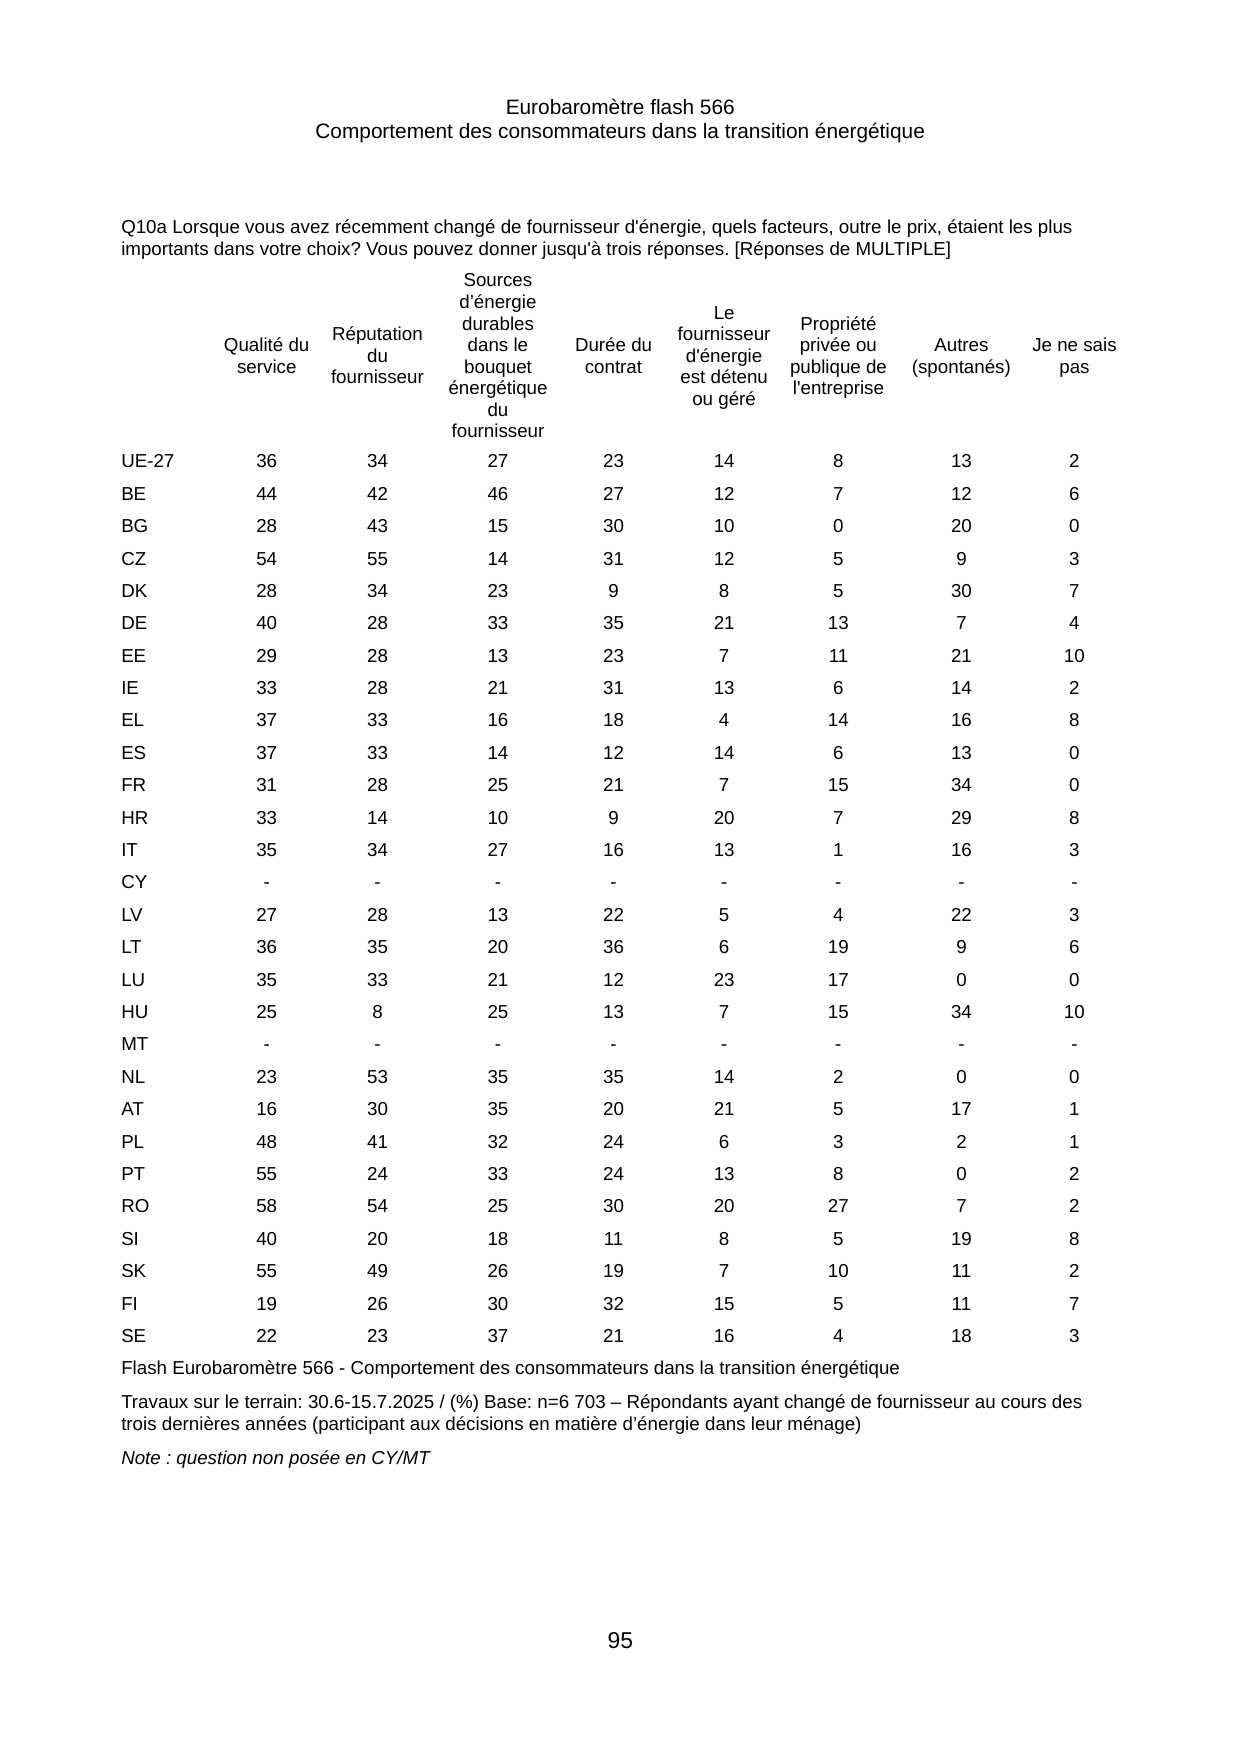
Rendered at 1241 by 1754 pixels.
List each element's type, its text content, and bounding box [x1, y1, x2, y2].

table_cell 4 [668, 704, 780, 736]
table_cell BG [118, 510, 215, 542]
table_cell 33 [437, 1158, 559, 1190]
table_cell 23 [668, 963, 780, 995]
table_cell 8 [1026, 801, 1122, 833]
table_cell 0 [896, 963, 1026, 995]
table_cell 12 [559, 963, 668, 995]
table_cell 18 [437, 1222, 559, 1254]
table_cell Qualité du service [215, 266, 318, 445]
table_cell 27 [215, 898, 318, 931]
table_cell 14 [896, 671, 1026, 704]
table_cell 20 [318, 1222, 437, 1254]
table_cell 23 [318, 1319, 437, 1352]
table_cell 54 [318, 1190, 437, 1222]
table_cell 26 [437, 1255, 559, 1287]
table_cell 19 [559, 1255, 668, 1287]
table_cell 40 [215, 1222, 318, 1254]
table_cell HU [118, 995, 215, 1028]
table_cell 13 [668, 671, 780, 704]
table_cell 20 [668, 801, 780, 833]
table_cell 7 [1026, 574, 1122, 607]
table_cell 9 [896, 542, 1026, 574]
table_cell 37 [215, 736, 318, 769]
table_cell 12 [668, 542, 780, 574]
table_cell 34 [896, 995, 1026, 1028]
table_cell SE [118, 1319, 215, 1352]
table_cell 35 [437, 1060, 559, 1093]
table_cell 28 [318, 639, 437, 671]
table_cell 54 [215, 542, 318, 574]
table_cell 7 [896, 607, 1026, 639]
table_cell 4 [780, 1319, 896, 1352]
table_cell CZ [118, 542, 215, 574]
table_cell 19 [780, 931, 896, 963]
table_cell 33 [437, 607, 559, 639]
table_cell 12 [896, 477, 1026, 509]
table_cell 8 [668, 1222, 780, 1254]
table_cell 35 [559, 1060, 668, 1093]
table_cell 8 [780, 1158, 896, 1190]
table_cell 2 [896, 1125, 1026, 1157]
table_cell 17 [780, 963, 896, 995]
table_cell 20 [668, 1190, 780, 1222]
table_cell Note : question non posée en CY/MT [118, 1442, 1122, 1474]
table_cell 16 [559, 834, 668, 866]
table_cell 40 [215, 607, 318, 639]
table_cell 20 [896, 510, 1026, 542]
table_cell 2 [1026, 1158, 1122, 1190]
table_cell 25 [215, 995, 318, 1028]
table_cell 13 [668, 1158, 780, 1190]
table_cell 33 [318, 963, 437, 995]
table_cell 0 [896, 1158, 1026, 1190]
table_cell 28 [318, 607, 437, 639]
table_cell 5 [780, 1093, 896, 1125]
table_cell 0 [1026, 510, 1122, 542]
table_cell 35 [437, 1093, 559, 1125]
table_cell 28 [215, 510, 318, 542]
table_cell 26 [318, 1287, 437, 1319]
table_cell 2 [1026, 1255, 1122, 1287]
table_cell 4 [780, 898, 896, 931]
table_cell LT [118, 931, 215, 963]
table_cell 37 [215, 704, 318, 736]
table_cell 1 [780, 834, 896, 866]
table_cell 35 [318, 931, 437, 963]
table_cell Travaux sur le terrain: 30.6-15.7.2025 / (%) Base: n=6 703 – Répondants ayant changé de fournisseur au cours des trois dernières années (participant aux décisions en matière d’énergie dans leur ménage) [118, 1384, 1122, 1442]
table_cell 33 [318, 736, 437, 769]
table_cell 25 [437, 995, 559, 1028]
table_cell 30 [559, 510, 668, 542]
table_cell [118, 266, 215, 445]
table_cell 18 [559, 704, 668, 736]
table_cell 25 [437, 769, 559, 801]
table_cell - [559, 1028, 668, 1060]
table_cell RO [118, 1190, 215, 1222]
table_cell 33 [215, 801, 318, 833]
table_cell IE [118, 671, 215, 704]
table_cell 35 [215, 834, 318, 866]
table_cell 3 [1026, 542, 1122, 574]
table_cell 13 [780, 607, 896, 639]
table_cell 0 [896, 1060, 1026, 1093]
table_cell 8 [1026, 704, 1122, 736]
table_cell - [437, 866, 559, 898]
table_cell 55 [318, 542, 437, 574]
table_cell 6 [668, 931, 780, 963]
table_cell 34 [318, 834, 437, 866]
table_cell EE [118, 639, 215, 671]
table_cell 24 [318, 1158, 437, 1190]
table_cell 9 [559, 801, 668, 833]
table_cell 55 [215, 1158, 318, 1190]
table_cell HR [118, 801, 215, 833]
table_cell 23 [215, 1060, 318, 1093]
table_cell 7 [1026, 1287, 1122, 1319]
table_cell 24 [559, 1125, 668, 1157]
table_cell 14 [668, 736, 780, 769]
table_cell - [215, 1028, 318, 1060]
table_cell 25 [437, 1190, 559, 1222]
table_header Q10a Lorsque vous avez récemment changé de fournisseur d'énergie, quels facteurs, outre le prix, étaient les plus importants dans votre choix? Vous pouvez donner jusqu'à trois réponses. [Réponses de MULTIPLE] [118, 209, 1122, 266]
table_cell 3 [1026, 834, 1122, 866]
table_cell 22 [896, 898, 1026, 931]
table_cell 14 [780, 704, 896, 736]
table_cell 0 [780, 510, 896, 542]
table_cell 10 [437, 801, 559, 833]
table_cell 1 [1026, 1125, 1122, 1157]
table_cell 0 [1026, 963, 1122, 995]
table_cell 13 [437, 898, 559, 931]
table_cell 5 [780, 574, 896, 607]
table_cell 36 [215, 931, 318, 963]
table_cell 33 [318, 704, 437, 736]
table_cell 55 [215, 1255, 318, 1287]
table_cell 13 [896, 445, 1026, 477]
table_cell - [1026, 866, 1122, 898]
table_cell ES [118, 736, 215, 769]
table_cell 29 [215, 639, 318, 671]
table_cell Propriété privée ou publique de l'entreprise [780, 266, 896, 445]
table_cell 43 [318, 510, 437, 542]
table_cell Autres (spontanés) [896, 266, 1026, 445]
table_cell 32 [559, 1287, 668, 1319]
table_cell EL [118, 704, 215, 736]
table_cell 32 [437, 1125, 559, 1157]
table_cell UE-27 [118, 445, 215, 477]
table_cell 15 [780, 769, 896, 801]
table_cell FI [118, 1287, 215, 1319]
table_cell 22 [215, 1319, 318, 1352]
table_cell 19 [896, 1222, 1026, 1254]
table_cell 48 [215, 1125, 318, 1157]
table_cell 33 [215, 671, 318, 704]
table_cell 14 [437, 542, 559, 574]
table_cell 35 [559, 607, 668, 639]
table_cell 36 [215, 445, 318, 477]
table_cell SK [118, 1255, 215, 1287]
table_cell - [668, 1028, 780, 1060]
table_cell 0 [1026, 1060, 1122, 1093]
table_cell 5 [668, 898, 780, 931]
table_cell 13 [896, 736, 1026, 769]
table_cell 3 [1026, 1319, 1122, 1352]
table_cell 21 [437, 963, 559, 995]
table_cell 0 [1026, 769, 1122, 801]
table_cell 15 [668, 1287, 780, 1319]
table_cell 6 [668, 1125, 780, 1157]
table_cell LV [118, 898, 215, 931]
table_cell SI [118, 1222, 215, 1254]
table_cell 17 [896, 1093, 1026, 1125]
table_cell 30 [318, 1093, 437, 1125]
table_cell 7 [668, 639, 780, 671]
table_cell 13 [437, 639, 559, 671]
table_cell 2 [1026, 1190, 1122, 1222]
table_cell 1 [1026, 1093, 1122, 1125]
table_cell AT [118, 1093, 215, 1125]
table_cell 30 [896, 574, 1026, 607]
table_cell 5 [780, 1222, 896, 1254]
table_cell 7 [668, 769, 780, 801]
table_cell 11 [559, 1222, 668, 1254]
table_cell Flash Eurobaromètre 566 - Comportement des consommateurs dans la transition énergétique [118, 1352, 1122, 1384]
table_cell 58 [215, 1190, 318, 1222]
table_cell 7 [668, 1255, 780, 1287]
table_cell 31 [559, 671, 668, 704]
table_cell Je ne sais pas [1026, 266, 1122, 445]
table_cell 3 [780, 1125, 896, 1157]
table_cell 12 [559, 736, 668, 769]
table_cell 35 [215, 963, 318, 995]
table_cell 34 [896, 769, 1026, 801]
table_cell 2 [1026, 671, 1122, 704]
table_cell 20 [559, 1093, 668, 1125]
table_cell 11 [896, 1255, 1026, 1287]
table_cell 7 [780, 801, 896, 833]
table_cell 27 [559, 477, 668, 509]
table_cell 30 [559, 1190, 668, 1222]
table_cell 10 [1026, 995, 1122, 1028]
table_cell Durée du contrat [559, 266, 668, 445]
table_cell 2 [780, 1060, 896, 1093]
table_cell 0 [1026, 736, 1122, 769]
table_cell - [1026, 1028, 1122, 1060]
table_cell 5 [780, 542, 896, 574]
table_cell 14 [668, 445, 780, 477]
table_cell Réputation du fournisseur [318, 266, 437, 445]
table_cell 27 [780, 1190, 896, 1222]
table_cell 10 [780, 1255, 896, 1287]
table_cell 21 [896, 639, 1026, 671]
table_cell 23 [437, 574, 559, 607]
table_cell - [437, 1028, 559, 1060]
table_cell 6 [780, 671, 896, 704]
table_cell 30 [437, 1287, 559, 1319]
table_cell 13 [559, 995, 668, 1028]
table_cell 6 [780, 736, 896, 769]
table_cell 16 [668, 1319, 780, 1352]
table_cell 53 [318, 1060, 437, 1093]
table_cell 28 [318, 898, 437, 931]
table_cell 11 [780, 639, 896, 671]
table_cell PL [118, 1125, 215, 1157]
table_cell - [559, 866, 668, 898]
table_cell - [318, 866, 437, 898]
table_cell 23 [559, 445, 668, 477]
table_cell 20 [437, 931, 559, 963]
table_cell CY [118, 866, 215, 898]
table_cell 46 [437, 477, 559, 509]
table_cell - [780, 1028, 896, 1060]
table_cell DE [118, 607, 215, 639]
table_cell - [318, 1028, 437, 1060]
table_cell 34 [318, 445, 437, 477]
table_cell BE [118, 477, 215, 509]
table_cell 16 [896, 834, 1026, 866]
table_cell 31 [559, 542, 668, 574]
table_cell 31 [215, 769, 318, 801]
table_cell 10 [668, 510, 780, 542]
table_cell 2 [1026, 445, 1122, 477]
table_cell 27 [437, 445, 559, 477]
table_cell 36 [559, 931, 668, 963]
table_cell 3 [1026, 898, 1122, 931]
table_cell 44 [215, 477, 318, 509]
table_cell 18 [896, 1319, 1026, 1352]
table_cell MT [118, 1028, 215, 1060]
table_cell 21 [559, 769, 668, 801]
table_cell 11 [896, 1287, 1026, 1319]
table_cell 29 [896, 801, 1026, 833]
table_cell 37 [437, 1319, 559, 1352]
table_cell 8 [780, 445, 896, 477]
table_cell 14 [318, 801, 437, 833]
table_cell DK [118, 574, 215, 607]
table_cell 8 [668, 574, 780, 607]
table_cell Sources d’énergie durables dans le bouquet énergétique du fournisseur [437, 266, 559, 445]
table_cell 7 [668, 995, 780, 1028]
table_cell 9 [896, 931, 1026, 963]
table_cell 28 [318, 769, 437, 801]
table_cell 21 [437, 671, 559, 704]
table_cell - [215, 866, 318, 898]
table_cell 14 [437, 736, 559, 769]
table_cell - [896, 866, 1026, 898]
table_cell FR [118, 769, 215, 801]
table_cell 8 [318, 995, 437, 1028]
table_cell - [780, 866, 896, 898]
table_cell 12 [668, 477, 780, 509]
table_cell 9 [559, 574, 668, 607]
table_cell 23 [559, 639, 668, 671]
table_cell 15 [780, 995, 896, 1028]
table_cell NL [118, 1060, 215, 1093]
table_cell 6 [1026, 477, 1122, 509]
table_cell 16 [215, 1093, 318, 1125]
table_cell - [896, 1028, 1026, 1060]
table_cell 19 [215, 1287, 318, 1319]
table_cell 34 [318, 574, 437, 607]
table_cell 4 [1026, 607, 1122, 639]
table_cell 5 [780, 1287, 896, 1319]
table_cell PT [118, 1158, 215, 1190]
table_cell 28 [215, 574, 318, 607]
table_cell 22 [559, 898, 668, 931]
table_cell 14 [668, 1060, 780, 1093]
table_cell Le fournisseur d'énergie est détenu ou géré [668, 266, 780, 445]
table_cell 21 [559, 1319, 668, 1352]
table_cell 10 [1026, 639, 1122, 671]
table_cell 42 [318, 477, 437, 509]
table_cell LU [118, 963, 215, 995]
table_cell 13 [668, 834, 780, 866]
table_cell 7 [780, 477, 896, 509]
table_cell 28 [318, 671, 437, 704]
table_cell 21 [668, 1093, 780, 1125]
table_cell 24 [559, 1158, 668, 1190]
table_cell 6 [1026, 931, 1122, 963]
table_cell 41 [318, 1125, 437, 1157]
table_cell 15 [437, 510, 559, 542]
table_cell 16 [437, 704, 559, 736]
table_cell 49 [318, 1255, 437, 1287]
table_cell 27 [437, 834, 559, 866]
table_cell IT [118, 834, 215, 866]
table_cell 21 [668, 607, 780, 639]
table_cell 8 [1026, 1222, 1122, 1254]
table_cell - [668, 866, 780, 898]
table_cell 7 [896, 1190, 1026, 1222]
table_cell 16 [896, 704, 1026, 736]
